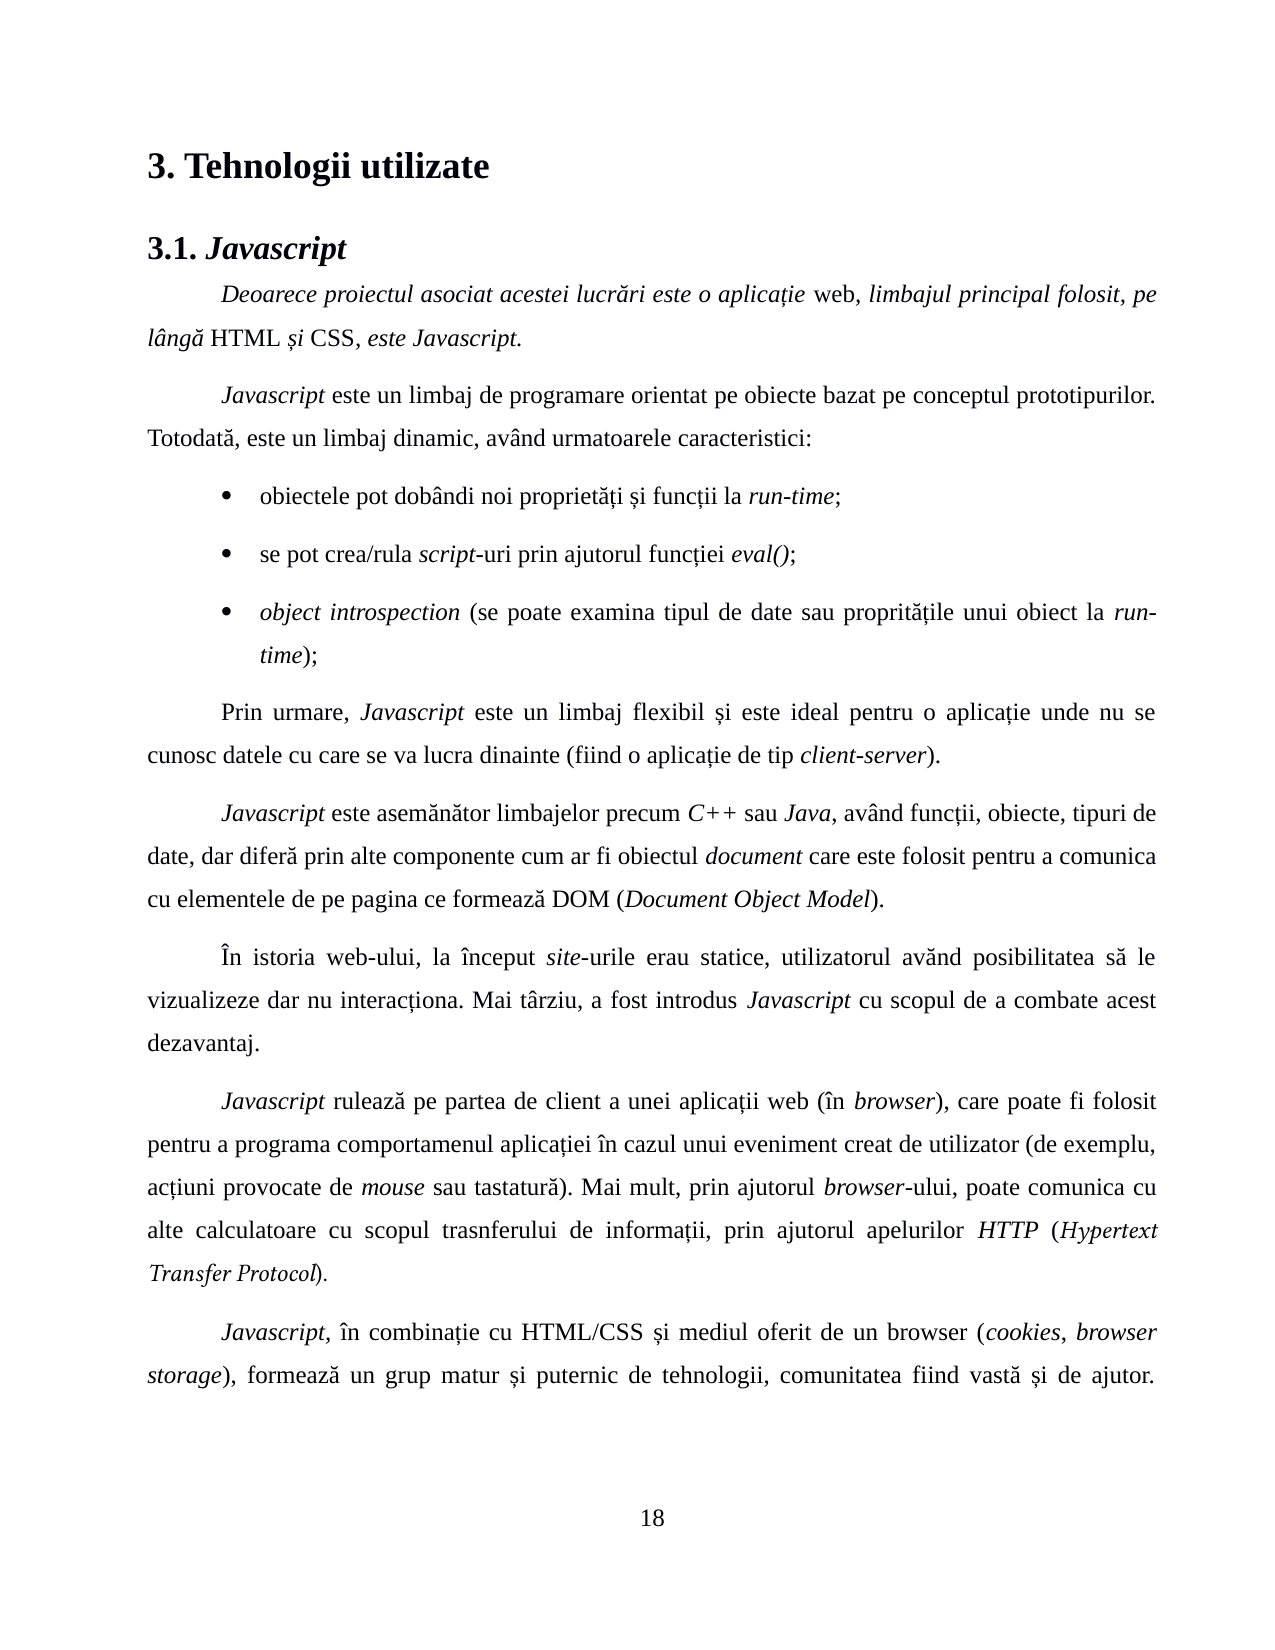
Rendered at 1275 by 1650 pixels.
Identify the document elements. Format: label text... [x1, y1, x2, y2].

text Javascript este un limbaj de programare orientat pe obiecte bazat pe conceptul prototipurilor. Totodată, este un limbaj dinamic, având urmatoarele caracteristici: [147, 380, 1157, 452]
subtitle 3.1. Javascript [147, 229, 1157, 267]
text Javascript este asemănător limbajelor precum C++ sau Java, având funcții, obiecte, tipuri de date, dar diferă prin alte componente cum ar fi obiectul document care este folosit pentru a comunica cu elementele de pe pagina ce formează DOM (Document Object Model). [147, 798, 1157, 913]
text Prin urmare, Javascript este un limbaj flexibil și este ideal pentru o aplicație unde nu se cunosc datele cu care se va lucra dinainte (fiind o aplicație de tip client-server). [147, 697, 1157, 769]
list object introspection (se poate examina tipul de date sau propritățile unui obiect la run-time); [222, 597, 1157, 668]
text Javascript rulează pe partea de client a unei aplicații web (în browser), care poate fi folosit pentru a programa comportamenul aplicației în cazul unui eveniment creat de utilizator (de exemplu, acțiuni provocate de mouse sau tastatură). Mai mult, prin ajutorul browser-ului, poate comunica cu alte calculatoare cu scopul trasnferului de informații, prin ajutorul apelurilor HTTP (Hypertext Transfer Protocol). [147, 1086, 1157, 1288]
subtitle 3. Tehnologii utilizate [147, 143, 1157, 186]
text Javascript, în combinație cu HTML/CSS și mediul oferit de un browser (cookies, browser storage), formează un grup matur și puternic de tehnologii, comunitatea fiind vastă și de ajutor. [147, 1317, 1157, 1388]
list obiectele pot dobândi noi proprietăți și funcții la run-time; [222, 481, 1157, 510]
text În istoria web-ului, la început site-urile erau statice, utilizatorul avănd posibilitatea să le vizualizeze dar nu interacționa. Mai târziu, a fost introdus Javascript cu scopul de a combate acest dezavantaj. [147, 942, 1157, 1057]
list se pot crea/rula script-uri prin ajutorul funcției eval(); [222, 539, 1157, 568]
text Deoarece proiectul asociat acestei lucrări este o aplicație web, limbajul principal folosit, pe lângă HTML și CSS, este Javascript. [147, 279, 1157, 351]
